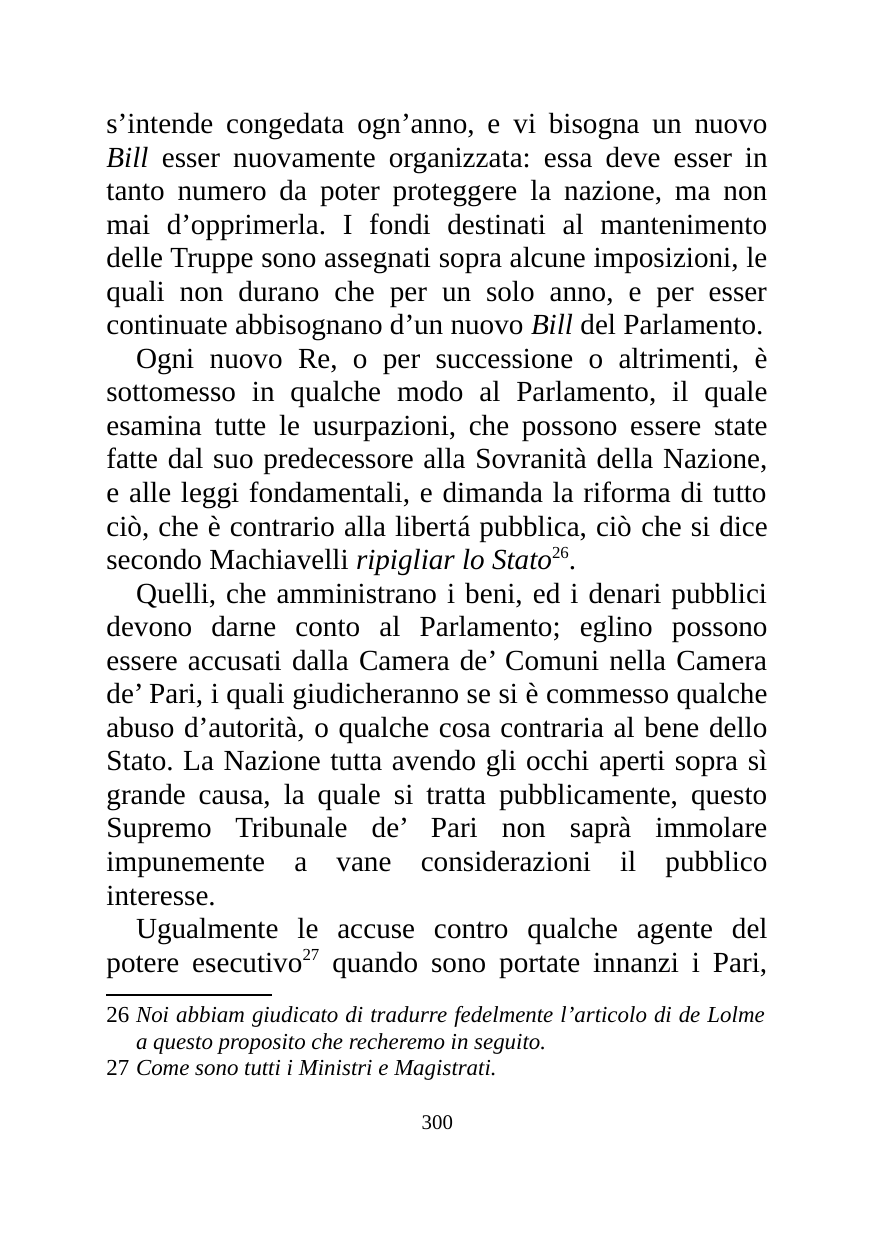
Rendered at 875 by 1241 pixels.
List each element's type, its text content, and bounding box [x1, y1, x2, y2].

text Noi abbiam giudicato di tradurre fedelmente l’articolo di de Lolme a questo proposito che recheremo in seguito. [106, 1001, 768, 1054]
text s’intende congedata ogn’anno, e vi bisogna un nuovo Bill esser nuovamente organizzata: essa deve esser in tanto numero da poter proteggere la nazione, ma non mai d’opprimerla. I fondi destinati al mantenimento delle Truppe sono assegnati sopra alcune imposizioni, le quali non durano che per un solo anno, e per esser continuate abbisognano d’un nuovo Bill del Parlamento. [106, 106, 768, 341]
text Quelli, che amministrano i beni, ed i denari pubblici devono darne conto al Parlamento; eglino possono essere accusati dalla Camera de’ Comuni nella Camera de’ Pari, i quali giudicheranno se si è commesso qualche abuso d’autorità, o qualche cosa contraria al bene dello Stato. La Nazione tutta avendo gli occhi aperti sopra sì grande causa, la quale si tratta pubblicamente, questo Supremo Tribunale de’ Pari non saprà immolare impunemente a vane considerazioni il pubblico interesse. [106, 576, 768, 911]
text Come sono tutti i Ministri e Magistrati. [106, 1054, 768, 1080]
text Ogni nuovo Re, o per successione o altrimenti, è sottomesso in qualche modo al Parlamento, il quale esamina tutte le usurpazioni, che possono essere state fatte dal suo predecessore alla Sovranità della Nazione, e alle leggi fondamentali, e dimanda la riforma di tutto ciò, che è contrario alla libertá pubblica, ciò che si dice secondo Machiavelli ripigliar lo Stato. [106, 341, 768, 576]
text Ugualmente le accuse contro qualche agente del potere esecutivo quando sono portate innanzi i Pari, [106, 911, 768, 978]
